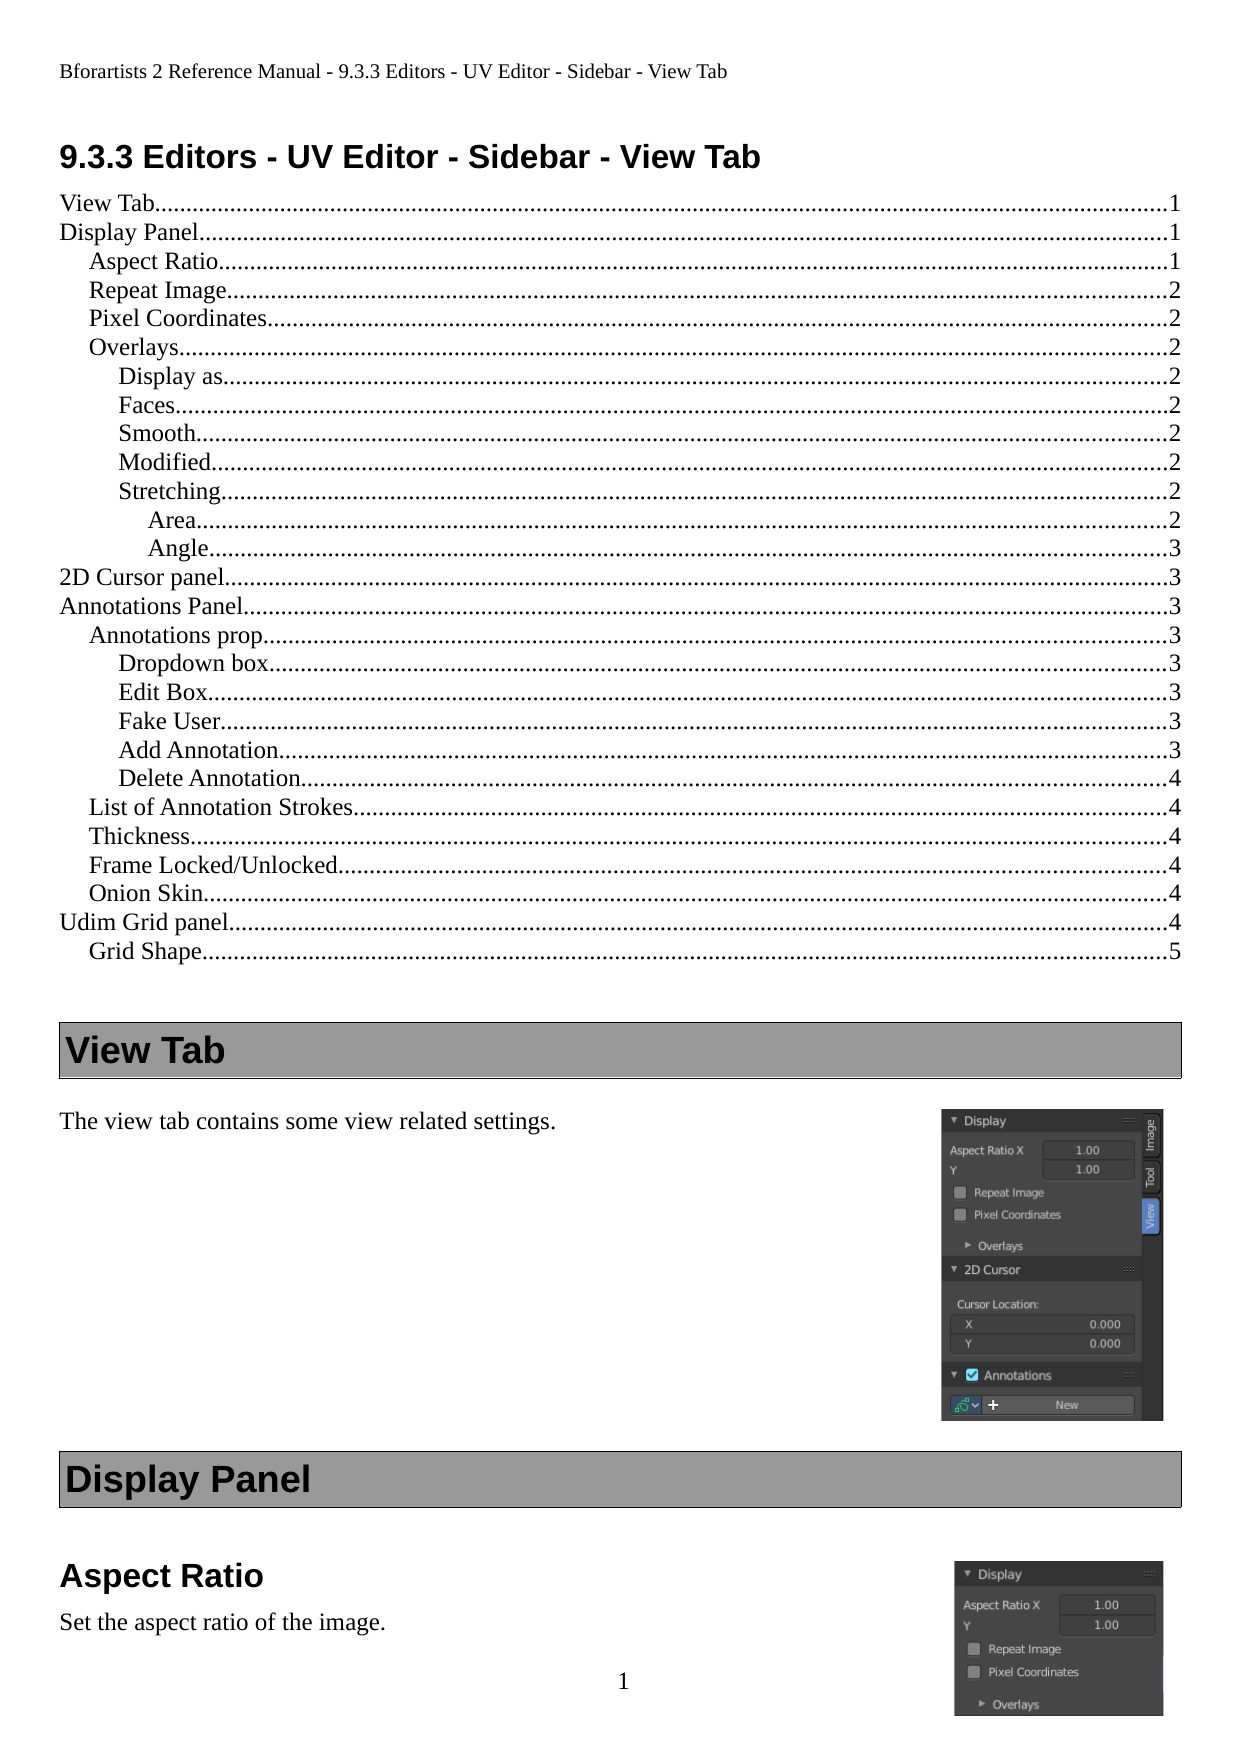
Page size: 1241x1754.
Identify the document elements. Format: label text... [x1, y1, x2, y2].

table_header View Tab [60, 1023, 1181, 1077]
text Area 2 [147, 505, 1181, 533]
text Dropdown box 3 [118, 648, 1181, 677]
text Edit Box 3 [118, 677, 1181, 706]
text Udim Grid panel 4 [59, 907, 1181, 936]
text Add Annotation 3 [118, 735, 1181, 763]
picture [954, 1561, 1164, 1716]
text Annotations prop 3 [88, 620, 1181, 648]
text Delete Annotation 4 [118, 763, 1181, 792]
text Set the aspect ratio of the image. [59, 1607, 954, 1636]
picture [941, 1109, 1164, 1421]
text Faces 2 [118, 390, 1181, 418]
text Grid Shape 5 [88, 936, 1181, 965]
text The view tab contains some view related settings. [59, 1106, 1181, 1135]
text Smooth 2 [118, 418, 1181, 447]
text Frame Locked/Unlocked 4 [88, 850, 1181, 878]
text Onion Skin 4 [88, 878, 1181, 907]
text Display as 2 [118, 361, 1181, 390]
table_header Display Panel [60, 1452, 1181, 1507]
text Overlays 2 [88, 332, 1181, 361]
text Thickness 4 [88, 821, 1181, 850]
text Angle 3 [147, 533, 1181, 562]
text Modified 2 [118, 447, 1181, 476]
subtitle Aspect Ratio [59, 1556, 1181, 1595]
text Fake User 3 [118, 706, 1181, 735]
text Pixel Coordinates 2 [88, 303, 1181, 332]
text Repeat Image 2 [88, 275, 1181, 303]
text View Tab 1 [59, 188, 1181, 217]
text Display Panel 1 [59, 217, 1181, 246]
text Stretching 2 [118, 476, 1181, 505]
text 2D Cursor panel 3 [59, 562, 1181, 591]
text List of Annotation Strokes 4 [88, 792, 1181, 821]
text Aspect Ratio 1 [88, 246, 1181, 275]
subtitle 9.3.3 Editors - UV Editor - Sidebar - View Tab [59, 138, 1181, 176]
text Annotations Panel 3 [59, 591, 1181, 620]
